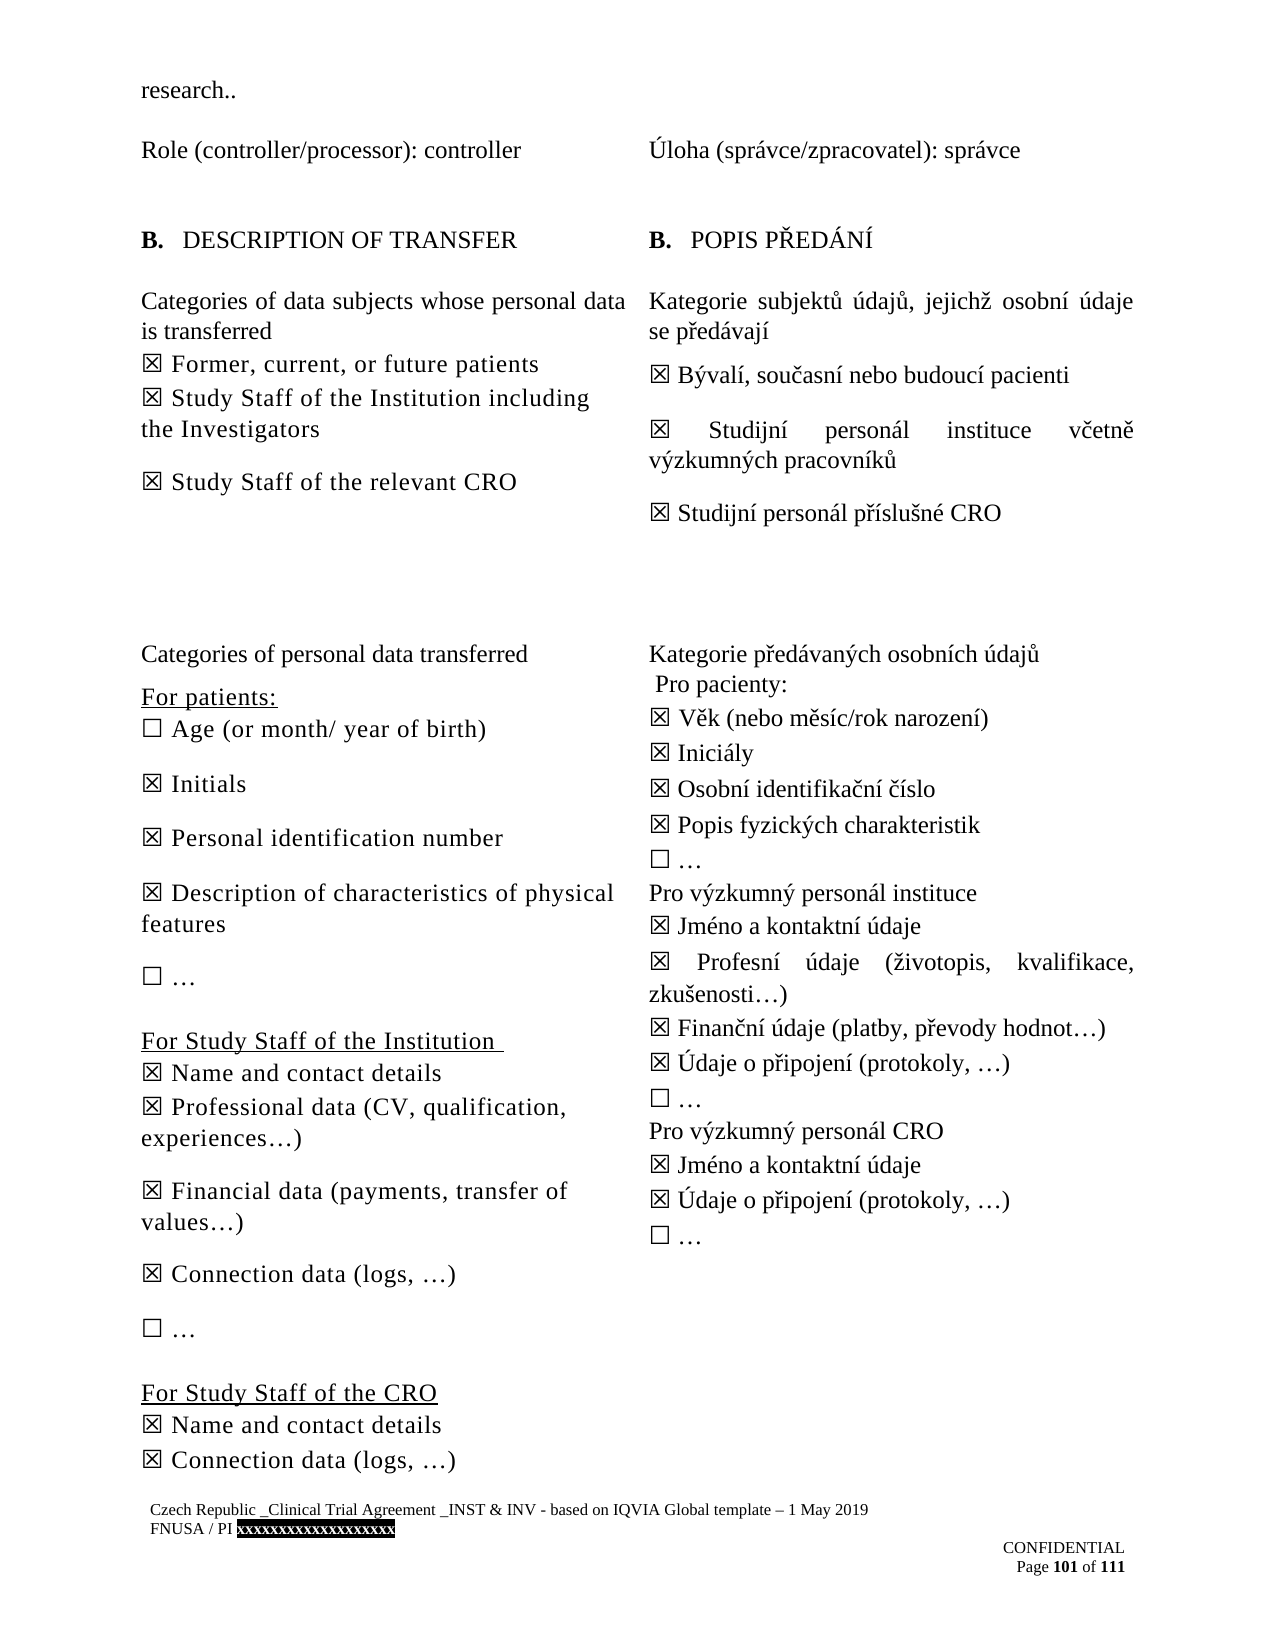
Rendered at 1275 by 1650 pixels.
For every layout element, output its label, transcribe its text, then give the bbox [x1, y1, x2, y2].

table_cell B. POPIS PŘEDÁNÍ [638, 165, 1145, 256]
table_cell [130, 609, 637, 639]
table_cell [638, 256, 1145, 286]
table_cell Role (controller/processor): controller [130, 135, 637, 165]
table_cell Úloha (správce/zpracovatel): správce [638, 135, 1145, 165]
table_cell Kategorie subjektů údajů, jejichž osobní údaje se předávají ☒ Bývalí, současní nebo budoucí pacienti ☒ Studijní personál instituce včetně výzkumných pracovníků ☒ Studijní personál příslušné CRO [638, 286, 1145, 609]
table_cell [638, 609, 1145, 639]
table_cell B. DESCRIPTION OF TRANSFER [130, 165, 637, 256]
table_cell [130, 256, 637, 286]
table_cell Categories of personal data transferred For patients: ☐ Age (or month/ year of birth) ☒ Initials ☒ Personal identification number ☒ Description of characteristics of physical features ☐ … For Study Staff of the Institution ☒ Name and contact details ☒ Professional data (CV, qualification, experiences…) ☒ Financial data (payments, transfer of values…) ☒ Connection data (logs, …) ☐ … For Study Staff of the CRO ☒ Name and contact details ☒ Connection data (logs, …) [130, 639, 637, 1496]
table_cell [130, 105, 637, 135]
table_cell research.. [130, 75, 637, 105]
table_cell [638, 105, 1145, 135]
table_cell Categories of data subjects whose personal data is transferred ☒ Former, current, or future patients ☒ Study Staff of the Institution including the Investigators ☒ Study Staff of the relevant CRO [130, 286, 637, 609]
table_cell Kategorie předávaných osobních údajů Pro pacienty: ☒ Věk (nebo měsíc/rok narození) ☒ Iniciály ☒ Osobní identifikační číslo ☒ Popis fyzických charakteristik ☐ … Pro výzkumný personál instituce ☒ Jméno a kontaktní údaje ☒ Profesní údaje (životopis, kvalifikace, zkušenosti…) ☒ Finanční údaje (platby, převody hodnot…) ☒ Údaje o připojení (protokoly, …) ☐ … Pro výzkumný personál CRO ☒ Jméno a kontaktní údaje ☒ Údaje o připojení (protokoly, …) ☐ … [638, 639, 1145, 1496]
table_cell [638, 75, 1145, 105]
